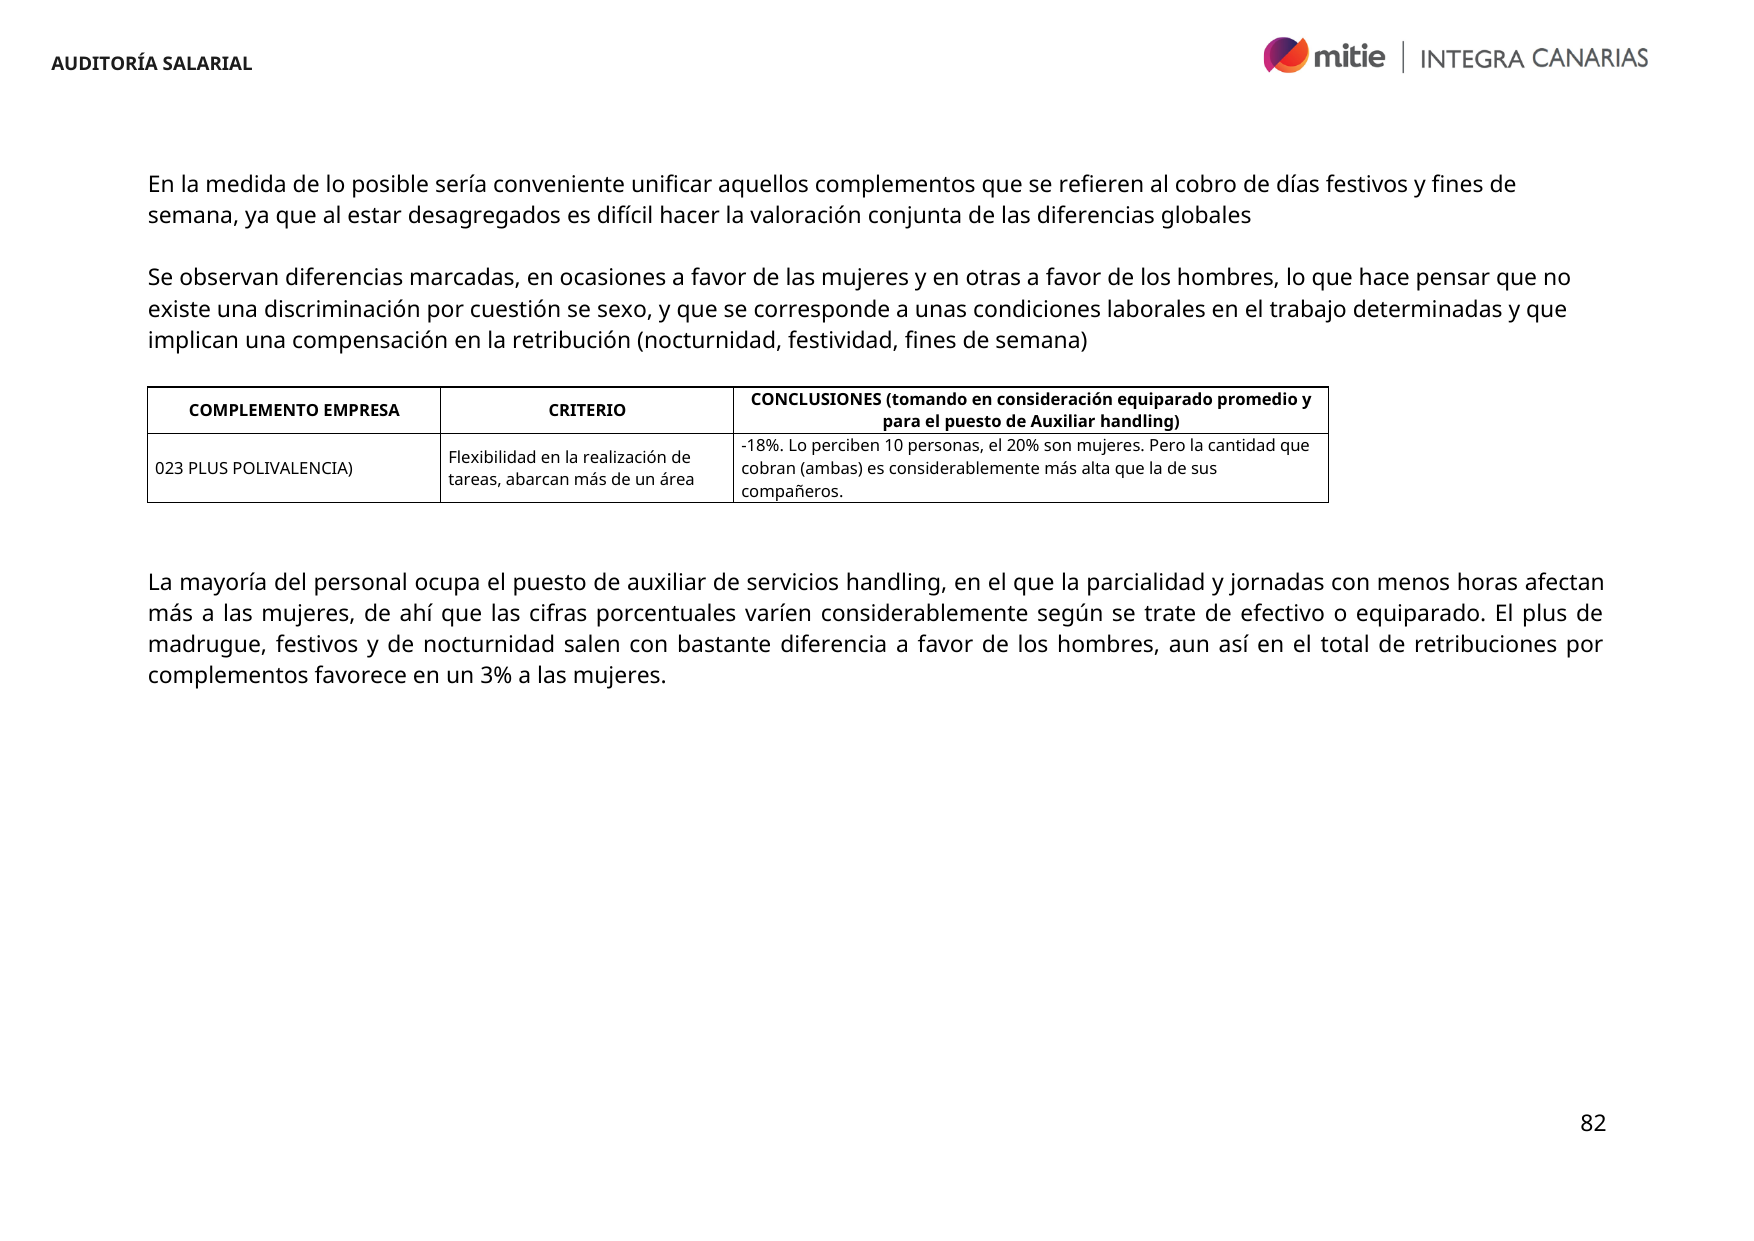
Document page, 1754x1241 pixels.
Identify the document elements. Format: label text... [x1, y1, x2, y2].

table_header CONCLUSIONES (tomando en consideración equiparado promedio y para el puesto de Auxiliar handling) [734, 388, 1328, 433]
table_header CRITERIO [441, 388, 733, 433]
text Se observan diferencias marcadas, en ocasiones a favor de las mujeres y en otras a favor de los hombres, lo que hace pensar que no existe una discriminación por cuestión se sexo, y que se corresponde a unas condiciones laborales en el trabajo determinadas y que implican una compensación en la retribución (nocturnidad, festividad, fines de semana) [148, 261, 1606, 355]
table_header COMPLEMENTO EMPRESA [148, 388, 440, 433]
table_cell Flexibilidad en la realización de tareas, abarcan más de un área [441, 434, 733, 502]
table_cell 023 PLUS POLIVALENCIA) [148, 434, 440, 502]
table_cell -18%. Lo perciben 10 personas, el 20% son mujeres. Pero la cantidad que cobran (ambas) es considerablemente más alta que la de sus compañeros. [734, 434, 1328, 502]
text La mayoría del personal ocupa el puesto de auxiliar de servicios handling, en el que la parcialidad y jornadas con menos horas afectan más a las mujeres, de ahí que las cifras porcentuales varíen considerablemente según se trate de efectivo o equiparado. El plus de madrugue, festivos y de nocturnidad salen con bastante diferencia a favor de los hombres, aun así en el total de retribuciones por complementos favorece en un 3% a las mujeres. [148, 566, 1606, 691]
text En la medida de lo posible sería conveniente unificar aquellos complementos que se refieren al cobro de días festivos y fines de semana, ya que al estar desagregados es difícil hacer la valoración conjunta de las diferencias globales [148, 168, 1606, 230]
